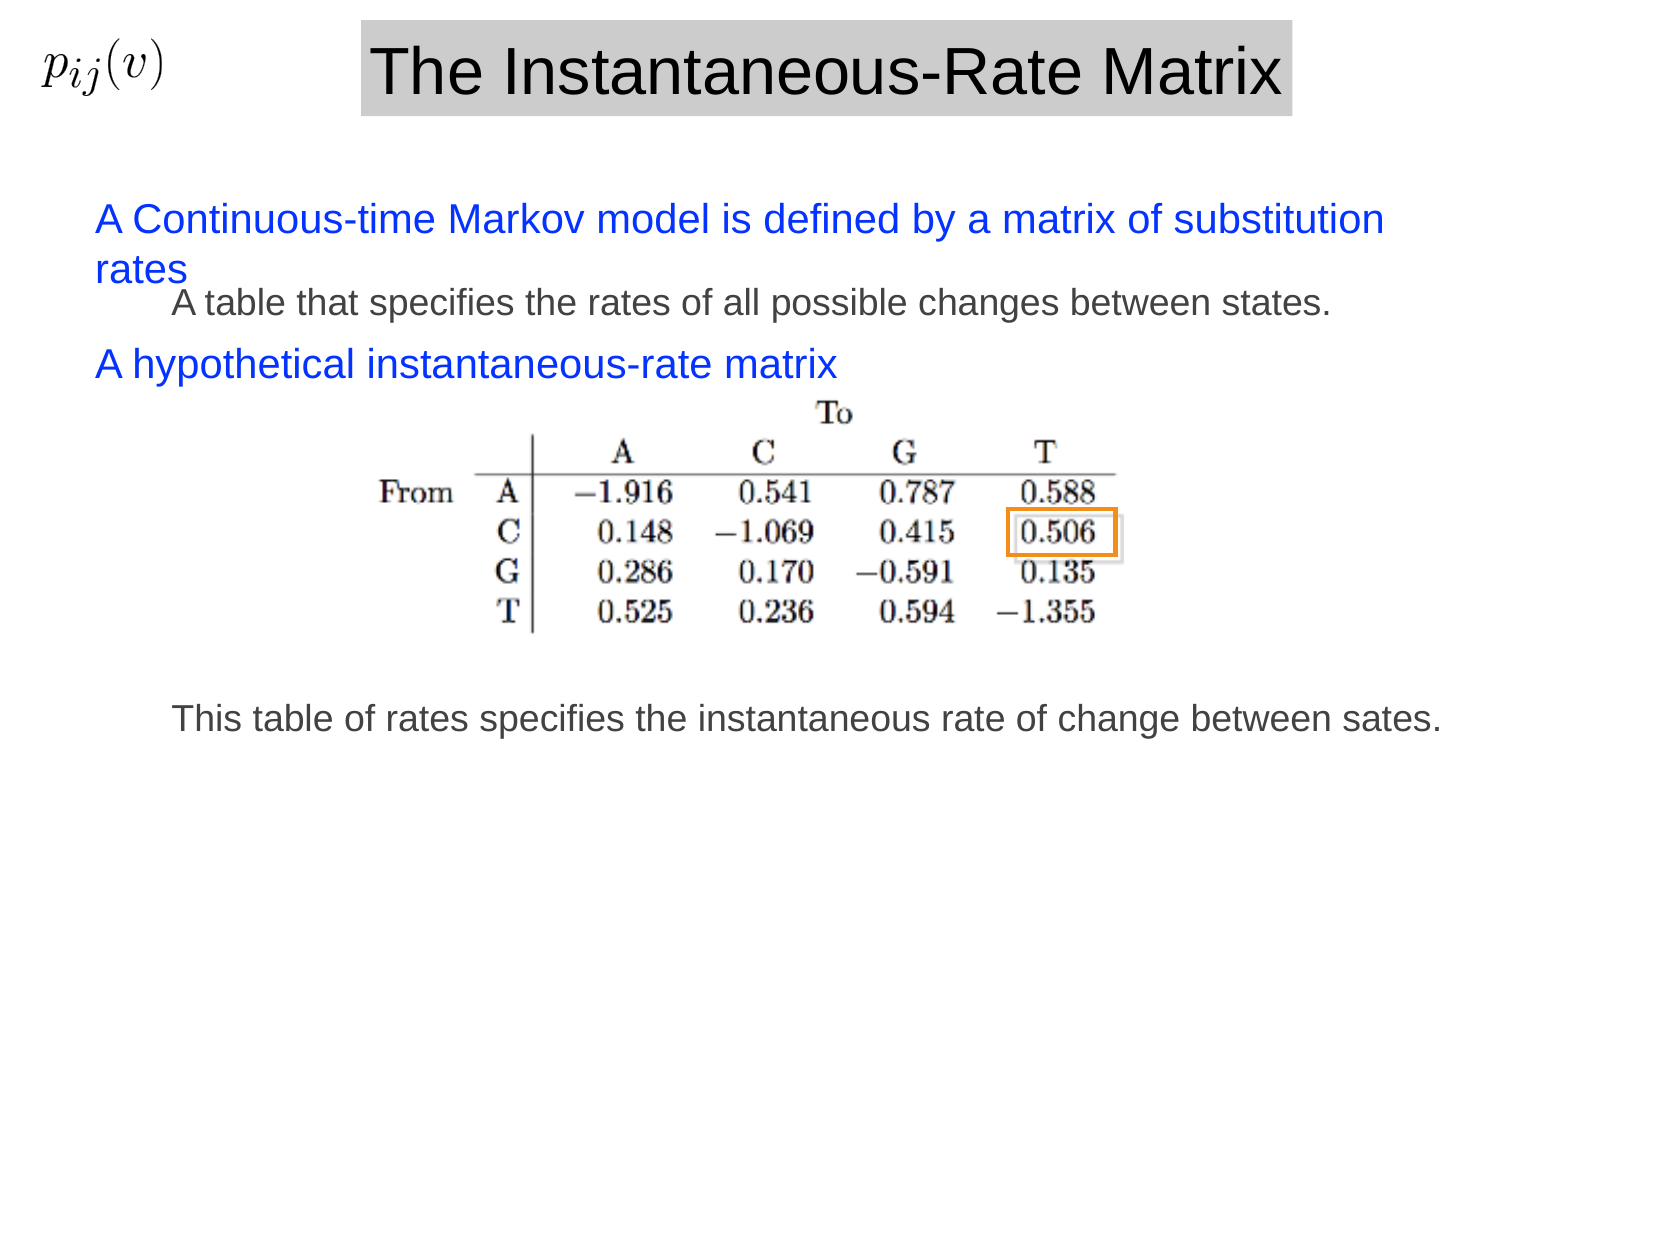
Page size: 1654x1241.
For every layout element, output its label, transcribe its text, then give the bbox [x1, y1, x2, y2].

picture [41, 38, 162, 96]
text_box A hypothetical instantaneous-rate matrix [86, 328, 1495, 396]
text_box A table that specifies the rates of all possible changes between states. [163, 269, 1495, 328]
text_box This table of rates specifies the instantaneous rate of change between sates. [163, 686, 1495, 748]
text_box A Continuous-time Markov model is defined by a matrix of substitution rates [86, 183, 1495, 301]
text_box The Instantaneous-Rate Matrix [361, 20, 1293, 117]
picture [377, 393, 1126, 646]
